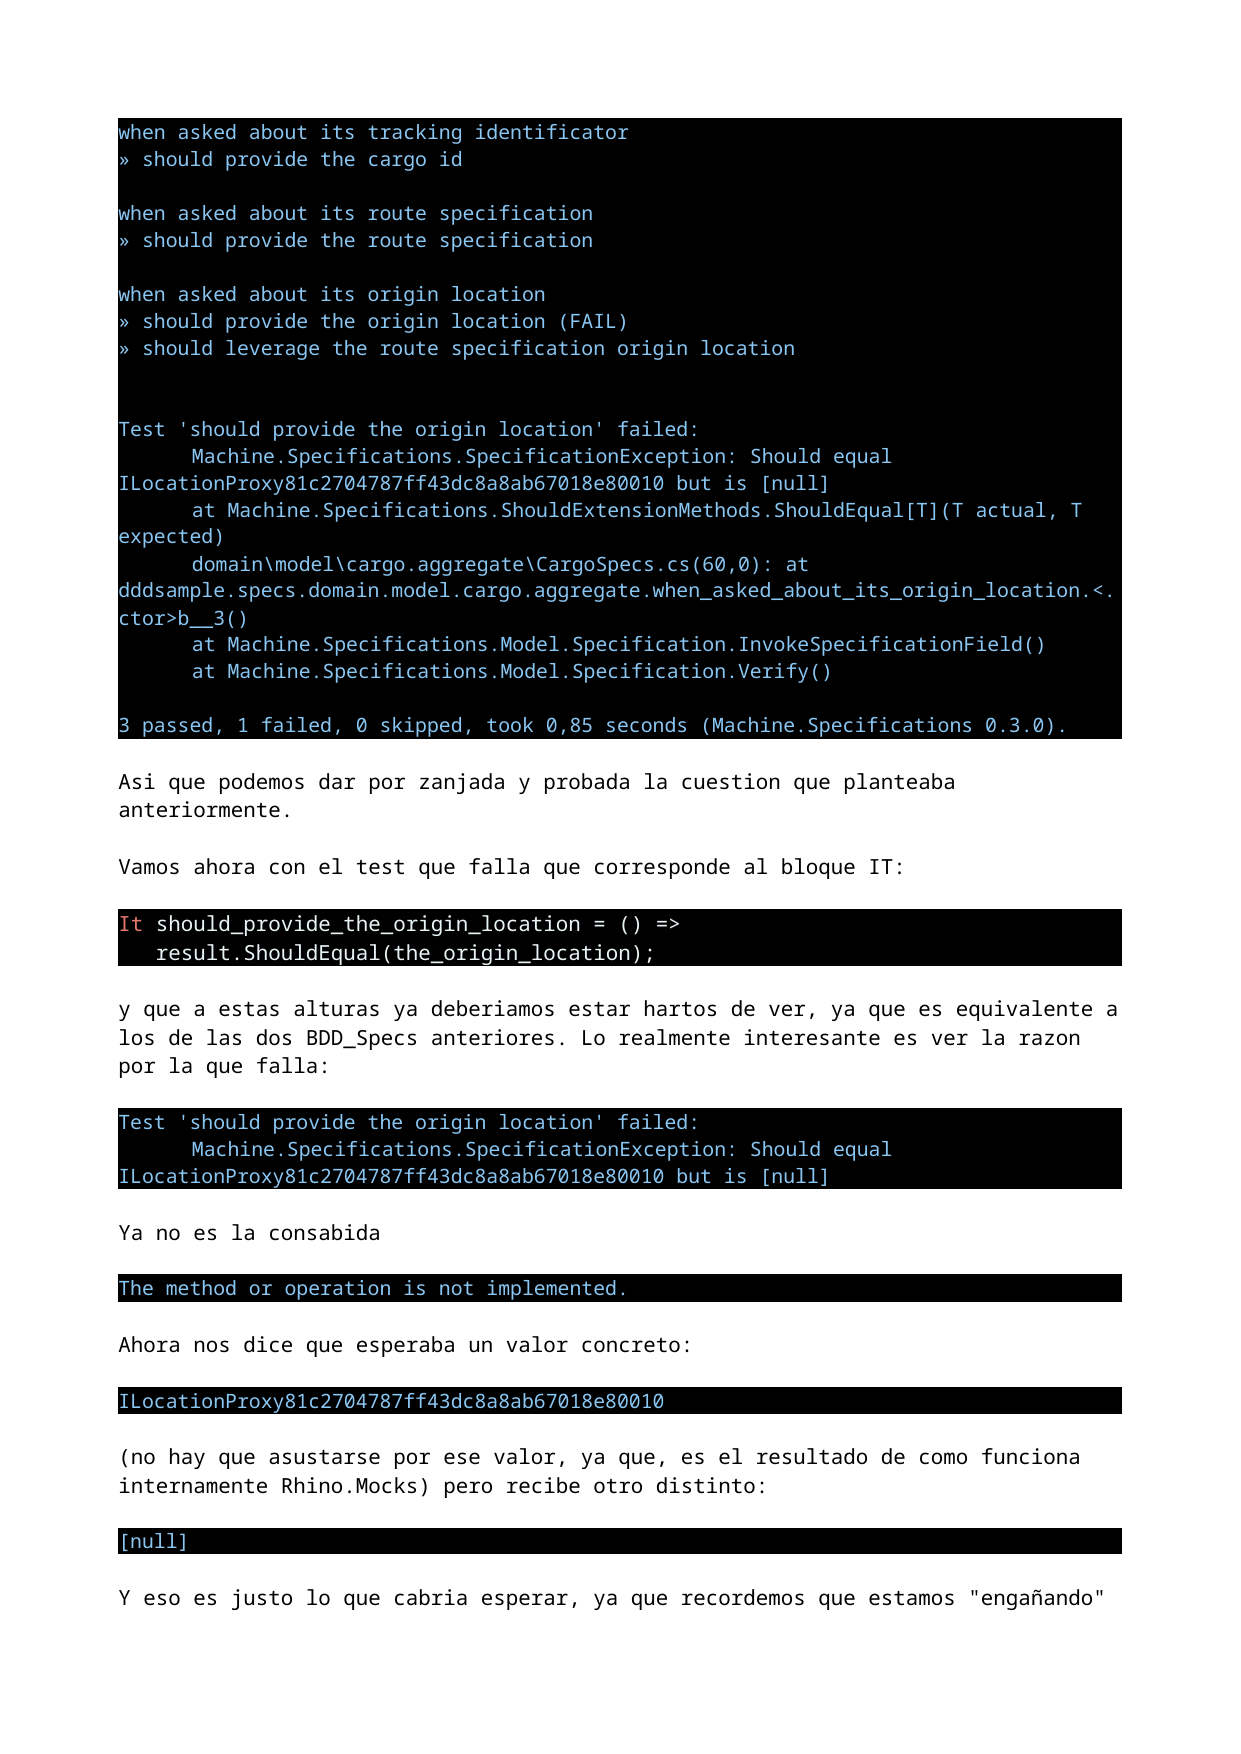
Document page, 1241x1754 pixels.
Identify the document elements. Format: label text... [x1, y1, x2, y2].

text » should provide the route specification [118, 226, 1122, 253]
text » should leverage the route specification origin location [118, 334, 1122, 361]
text when asked about its origin location [118, 280, 1122, 307]
text » should provide the origin location (FAIL) [118, 307, 1122, 334]
text when asked about its tracking identificator [118, 118, 1122, 145]
text The method or operation is not implemented. [118, 1274, 1122, 1302]
text when asked about its route specification [118, 199, 1122, 226]
text Ya no es la consabida [118, 1218, 1122, 1246]
text 3 passed, 1 failed, 0 skipped, took 0,85 seconds (Machine.Specifications 0.3.0). [118, 712, 1122, 739]
text y que a estas alturas ya deberiamos estar hartos de ver, ya que es equivalente a los de las dos BDD_Specs anteriores. Lo realmente interesante es ver la razon por la que falla: [118, 994, 1122, 1080]
text Asi que podemos dar por zanjada y probada la cuestion que planteaba anteriormente. [118, 767, 1122, 824]
text [null] [118, 1528, 1122, 1554]
text Machine.Specifications.SpecificationException: Should equal ILocationProxy81c2704787ff43dc8a8ab67018e80010 but is [null] [118, 1135, 1122, 1189]
text Test 'should provide the origin location' failed: [118, 1108, 1122, 1135]
text Test 'should provide the origin location' failed: [118, 415, 1122, 442]
text at Machine.Specifications.Model.Specification.InvokeSpecificationField() [118, 631, 1122, 658]
text It should_provide_the_origin_location = () => [118, 909, 1122, 938]
text Machine.Specifications.SpecificationException: Should equal ILocationProxy81c2704787ff43dc8a8ab67018e80010 but is [null] [118, 442, 1122, 496]
text at Machine.Specifications.Model.Specification.Verify() [118, 658, 1122, 685]
text » should provide the cargo id [118, 145, 1122, 172]
text Y eso es justo lo que cabria esperar, ya que recordemos que estamos "engañando" [118, 1583, 1122, 1611]
text Ahora nos dice que esperaba un valor concreto: [118, 1330, 1122, 1358]
text ILocationProxy81c2704787ff43dc8a8ab67018e80010 [118, 1387, 1122, 1414]
text at Machine.Specifications.ShouldExtensionMethods.ShouldEqual[T](T actual, T expected) [118, 496, 1122, 550]
text (no hay que asustarse por ese valor, ya que, es el resultado de como funciona internamente Rhino.Mocks) pero recibe otro distinto: [118, 1442, 1122, 1499]
text Vamos ahora con el test que falla que corresponde al bloque IT: [118, 852, 1122, 881]
text domain\model\cargo.aggregate\CargoSpecs.cs(60,0): at dddsample.specs.domain.model.cargo.aggregate.when_asked_about_its_origin_location.<.ctor>b__3() [118, 550, 1122, 631]
text result.ShouldEqual(the_origin_location); [118, 938, 1122, 966]
